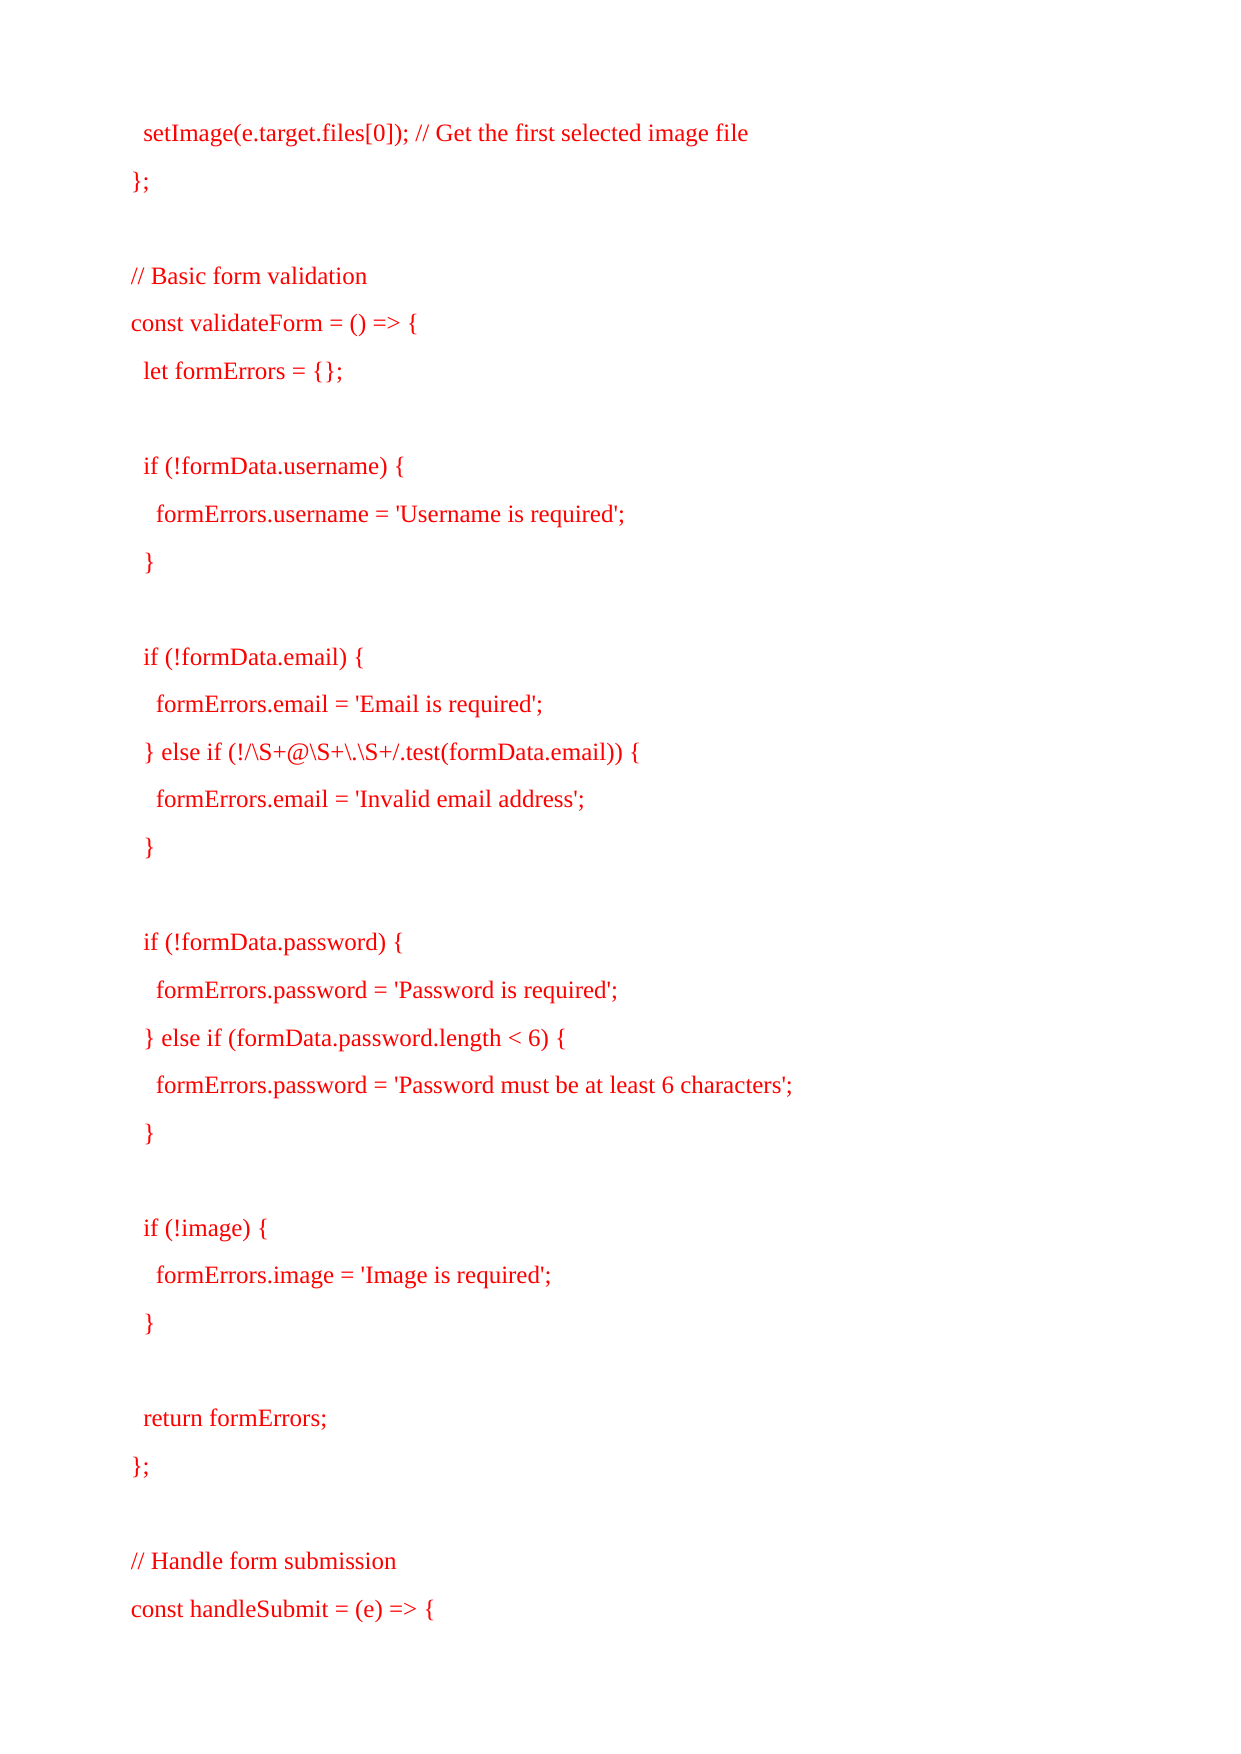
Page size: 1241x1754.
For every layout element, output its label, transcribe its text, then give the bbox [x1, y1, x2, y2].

text const validateForm = () => { [118, 308, 1122, 337]
text formErrors.username = 'Username is required'; [118, 499, 1122, 528]
text } [118, 547, 1122, 575]
text if (!formData.password) { [118, 927, 1122, 956]
text let formErrors = {}; [118, 356, 1122, 385]
text } else if (!/\S+@\S+\.\S+/.test(formData.email)) { [118, 737, 1122, 766]
text } [118, 1118, 1122, 1147]
text }; [118, 166, 1122, 194]
text } else if (formData.password.length < 6) { [118, 1023, 1122, 1051]
text if (!image) { [118, 1213, 1122, 1242]
text if (!formData.username) { [118, 451, 1122, 480]
text if (!formData.email) { [118, 642, 1122, 671]
text formErrors.email = 'Email is required'; [118, 689, 1122, 718]
text // Handle form submission [118, 1546, 1122, 1575]
text } [118, 832, 1122, 861]
text const handleSubmit = (e) => { [118, 1594, 1122, 1623]
text } [118, 1308, 1122, 1337]
text formErrors.password = 'Password is required'; [118, 975, 1122, 1004]
text return formErrors; [118, 1403, 1122, 1432]
text formErrors.password = 'Password must be at least 6 characters'; [118, 1070, 1122, 1099]
text }; [118, 1451, 1122, 1480]
text setImage(e.target.files[0]); // Get the first selected image file [118, 118, 1122, 147]
text formErrors.email = 'Invalid email address'; [118, 784, 1122, 813]
text // Basic form validation [118, 261, 1122, 290]
text formErrors.image = 'Image is required'; [118, 1261, 1122, 1289]
